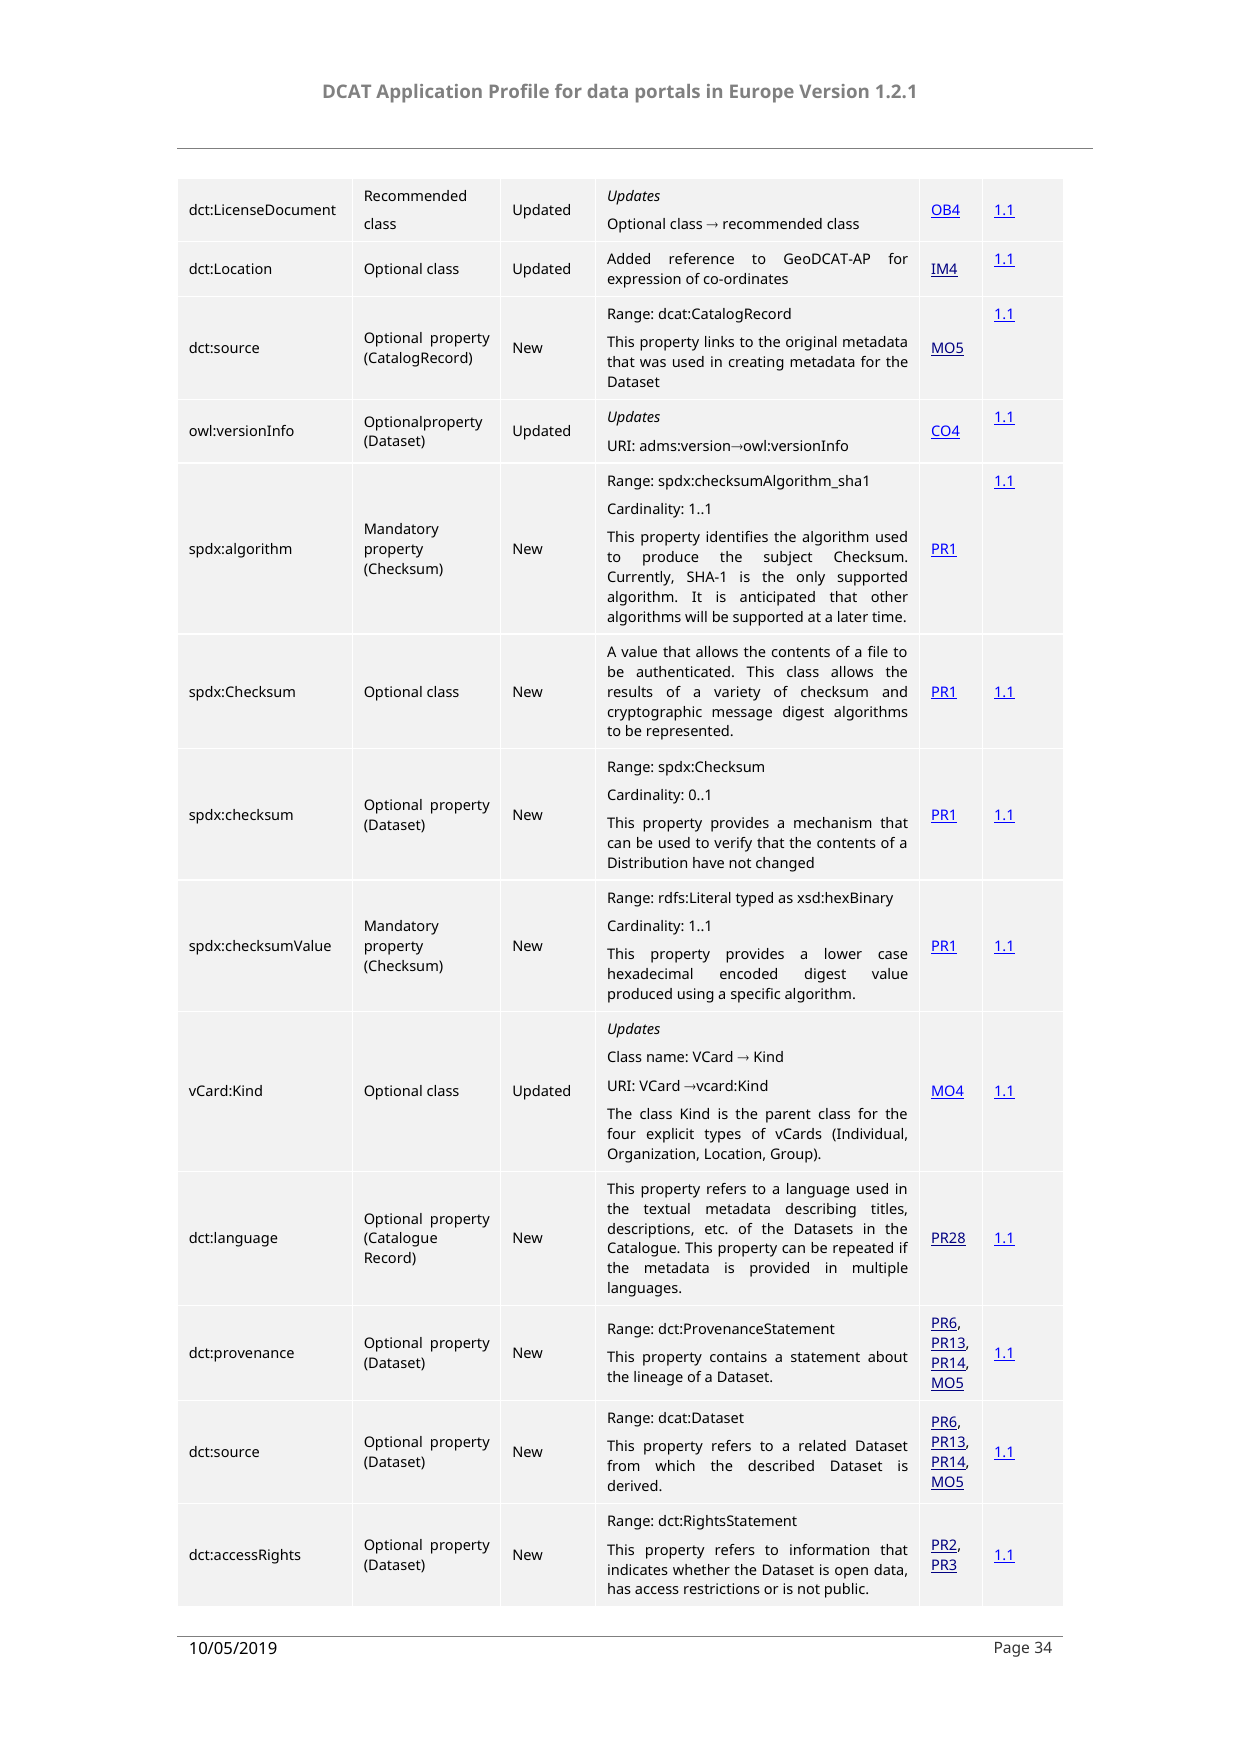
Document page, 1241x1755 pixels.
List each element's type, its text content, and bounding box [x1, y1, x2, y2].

table_cell Updated [501, 179, 595, 241]
table_cell Range: dcat:CatalogRecord This property links to the original metadata that was used in creating metadata for the Dataset [596, 297, 919, 399]
table_cell PR1 [920, 881, 982, 1011]
table_cell New [501, 1306, 595, 1400]
table_cell Updated [501, 1012, 595, 1171]
table_cell Optional class [353, 1012, 500, 1171]
table_cell Updates Class name: VCard  Kind URI: VCard vcard:Kind The class Kind is the parent class for the four explicit types of vCards (Individual, Organization, Location, Group). [596, 1012, 919, 1171]
table_cell OB4 [920, 179, 982, 241]
table_cell 1.1 [983, 297, 1063, 399]
table_cell 1.1 [983, 242, 1063, 296]
table_cell dct:LicenseDocument [178, 179, 352, 241]
table_cell PR6, PR13, PR14, MO5 [920, 1306, 982, 1400]
table_cell dct:source [178, 297, 352, 399]
table_cell Optional class [353, 242, 500, 296]
table_cell Optional property (Dataset) [353, 1401, 500, 1503]
table_cell 1.1 [983, 1306, 1063, 1400]
table_cell Optionalproperty (Dataset) [353, 400, 500, 462]
table_cell PR1 [920, 464, 982, 633]
table_cell Optional property (CatalogRecord) [353, 297, 500, 399]
table_cell Range: rdfs:Literal typed as xsd:hexBinary Cardinality: 1..1 This property provides a lower case hexadecimal encoded digest value produced using a specific algorithm. [596, 881, 919, 1011]
table_cell Mandatory property (Checksum) [353, 881, 500, 1011]
table_cell Mandatory property (Checksum) [353, 464, 500, 633]
table_cell New [501, 749, 595, 879]
table_cell 1.1 [983, 1401, 1063, 1503]
table_cell owl:versionInfo [178, 400, 352, 462]
table_cell PR2, PR3 [920, 1504, 982, 1606]
table_cell New [501, 1504, 595, 1606]
table_cell dct:language [178, 1172, 352, 1305]
table_cell Optional property (Dataset) [353, 1306, 500, 1400]
table_cell MO4 [920, 1012, 982, 1171]
table_cell dct:source [178, 1401, 352, 1503]
table_cell spdx:checksum [178, 749, 352, 879]
table_cell Range: dct:ProvenanceStatement This property contains a statement about the lineage of a Dataset. [596, 1306, 919, 1400]
table_cell dct:Location [178, 242, 352, 296]
table_cell dct:provenance [178, 1306, 352, 1400]
table_cell spdx:checksumValue [178, 881, 352, 1011]
table_cell MO5 [920, 297, 982, 399]
table_cell 1.1 [983, 749, 1063, 879]
table_cell New [501, 881, 595, 1011]
table_cell 1.1 [983, 1172, 1063, 1305]
table_cell 1.1 [983, 1012, 1063, 1171]
table_cell New [501, 635, 595, 748]
table_cell 1.1 [983, 464, 1063, 633]
table_cell Updates URI: adms:versionowl:versionInfo [596, 400, 919, 462]
table_cell PR1 [920, 635, 982, 748]
table_cell spdx:Checksum [178, 635, 352, 748]
table_cell New [501, 297, 595, 399]
table_cell 1.1 [983, 400, 1063, 462]
table_cell Optional property (Dataset) [353, 1504, 500, 1606]
table_cell Updates Optional class  recommended class [596, 179, 919, 241]
table_cell CO4 [920, 400, 982, 462]
table_cell A value that allows the contents of a file to be authenticated. This class allows the results of a variety of checksum and cryptographic message digest algorithms to be represented. [596, 635, 919, 748]
table_cell PR6, PR13, PR14, MO5 [920, 1401, 982, 1503]
table_cell New [501, 464, 595, 633]
table_cell New [501, 1172, 595, 1305]
table_cell spdx:algorithm [178, 464, 352, 633]
table_cell vCard:Kind [178, 1012, 352, 1171]
table_cell 1.1 [983, 179, 1063, 241]
table_cell New [501, 1401, 595, 1503]
table_cell PR28 [920, 1172, 982, 1305]
table_cell Range: dct:RightsStatement This property refers to information that indicates whether the Dataset is open data, has access restrictions or is not public. [596, 1504, 919, 1606]
table_cell Optional property (Catalogue Record) [353, 1172, 500, 1305]
table_cell 1.1 [983, 881, 1063, 1011]
table_cell dct:accessRights [178, 1504, 352, 1606]
table_cell Updated [501, 400, 595, 462]
table_cell Recommended class [353, 179, 500, 241]
table_cell IM4 [920, 242, 982, 296]
table_cell Range: dcat:Dataset This property refers to a related Dataset from which the described Dataset is derived. [596, 1401, 919, 1503]
table_cell 1.1 [983, 635, 1063, 748]
table_cell 1.1 [983, 1504, 1063, 1606]
table_cell Added reference to GeoDCAT-AP for expression of co-ordinates [596, 242, 919, 296]
table_cell Range: spdx:checksumAlgorithm_sha1 Cardinality: 1..1 This property identifies the algorithm used to produce the subject Checksum. Currently, SHA-1 is the only supported algorithm. It is anticipated that other algorithms will be supported at a later time. [596, 464, 919, 633]
table_cell Optional class [353, 635, 500, 748]
table_cell This property refers to a language used in the textual metadata describing titles, descriptions, etc. of the Datasets in the Catalogue. This property can be repeated if the metadata is provided in multiple languages. [596, 1172, 919, 1305]
table_cell Updated [501, 242, 595, 296]
table_cell Optional property (Dataset) [353, 749, 500, 879]
table_cell PR1 [920, 749, 982, 879]
table_cell Range: spdx:Checksum Cardinality: 0..1 This property provides a mechanism that can be used to verify that the contents of a Distribution have not changed [596, 749, 919, 879]
